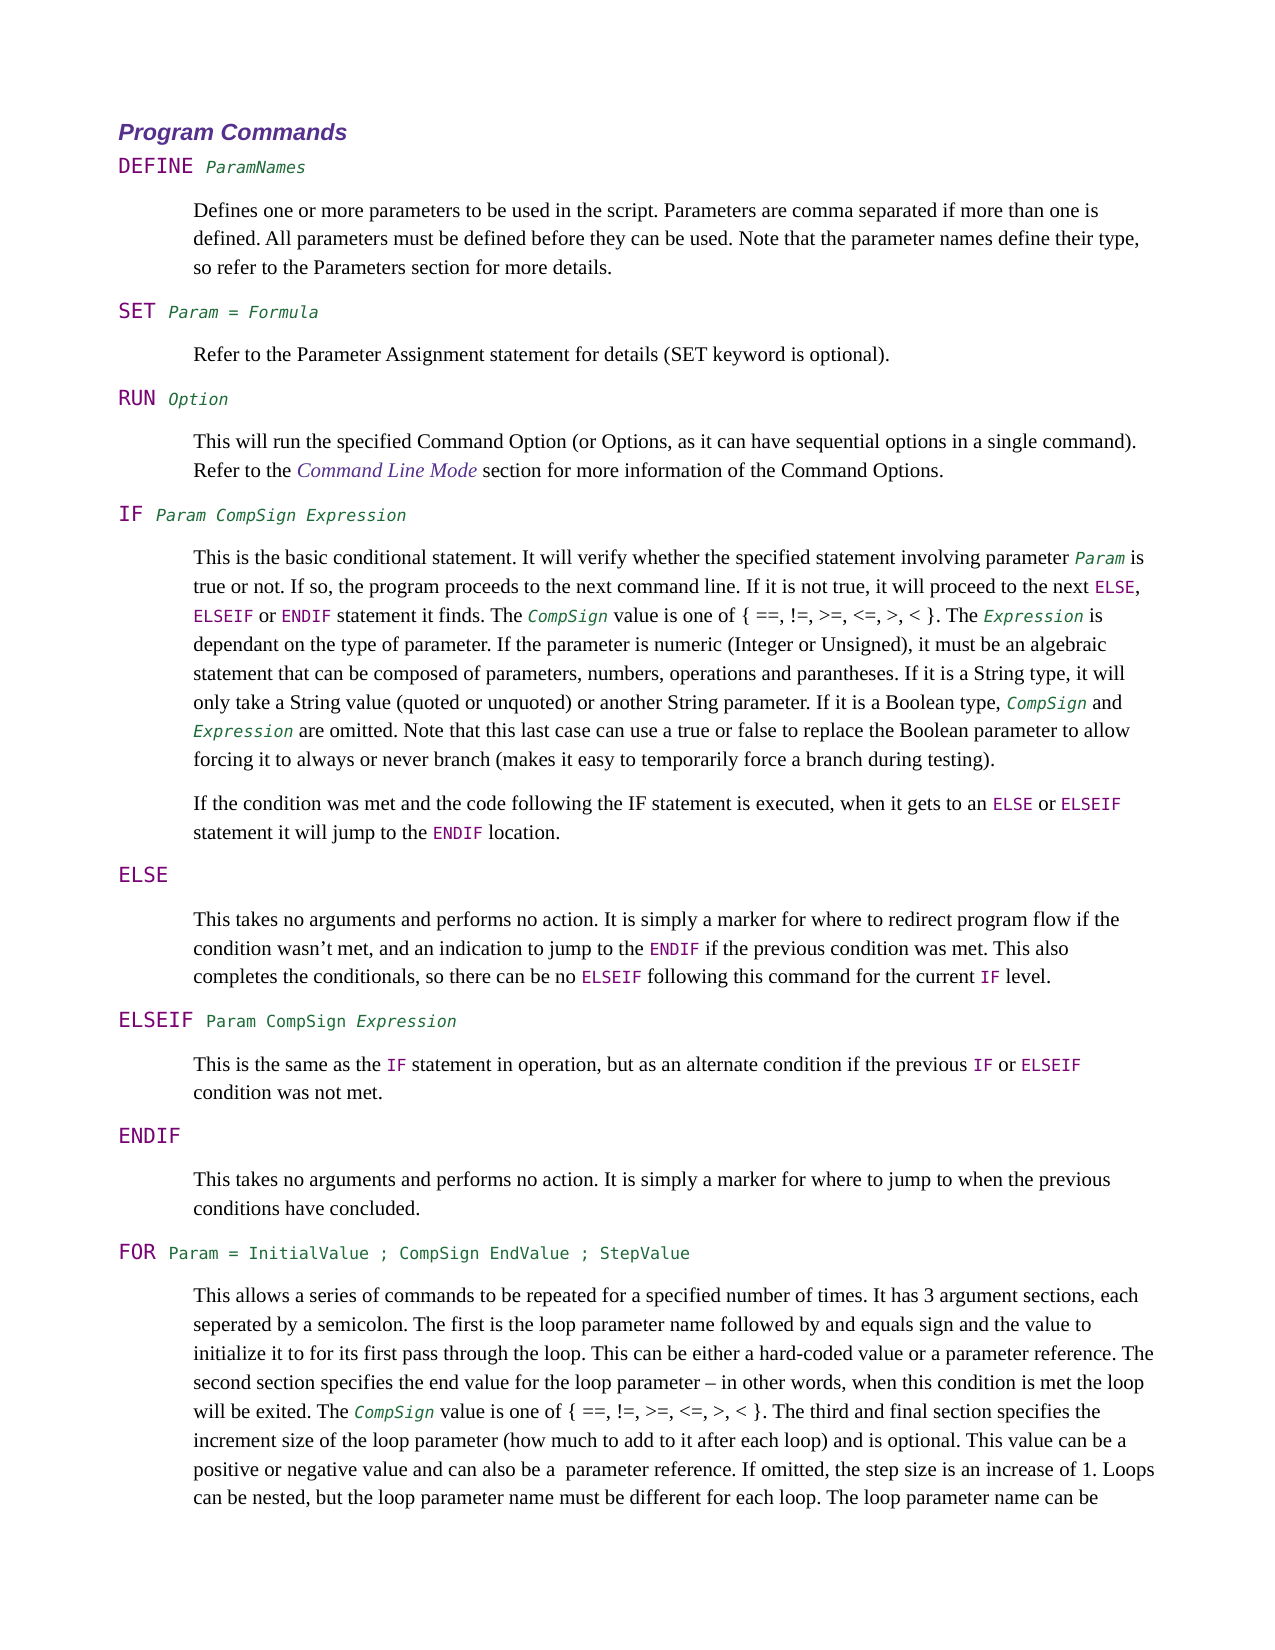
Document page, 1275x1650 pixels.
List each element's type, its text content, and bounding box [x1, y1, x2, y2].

text ELSEIF Param CompSign Expression [118, 1008, 1157, 1032]
subtitle Program Commands [118, 118, 1157, 145]
text DEFINE ParamNames [118, 154, 1157, 178]
text This is the basic conditional statement. It will verify whether the specified statement involving parameter Param is true or not. If so, the program proceeds to the next command line. If it is not true, it will proceed to the next ELSE, ELSEIF or ENDIF statement it finds. The CompSign value is one of { ==, !=, >=, <=, >, < }. The Expression is dependant on the type of parameter. If the parameter is numeric (Integer or Unsigned), it must be an algebraic statement that can be composed of parameters, numbers, operations and parantheses. If it is a String type, it will only take a String value (quoted or unquoted) or another String parameter. If it is a Boolean type, CompSign and Expression are omitted. Note that this last case can use a true or false to replace the Boolean parameter to allow forcing it to always or never branch (makes it easy to temporarily force a branch during testing). [193, 545, 1157, 771]
text This allows a series of commands to be repeated for a specified number of times. It has 3 argument sections, each seperated by a semicolon. The first is the loop parameter name followed by and equals sign and the value to initialize it to for its first pass through the loop. This can be either a hard-coded value or a parameter reference. The second section specifies the end value for the loop parameter – in other words, when this condition is met the loop will be exited. The CompSign value is one of { ==, !=, >=, <=, >, < }. The third and final section specifies the increment size of the loop parameter (how much to add to it after each loop) and is optional. This value can be a positive or negative value and can also be a parameter reference. If omitted, the step size is an increase of 1. Loops can be nested, but the loop parameter name must be different for each loop. The loop parameter name can be [193, 1283, 1157, 1509]
text This takes no arguments and performs no action. It is simply a marker for where to jump to when the previous conditions have concluded. [193, 1167, 1157, 1220]
text ENDIF [118, 1124, 1157, 1148]
text If the condition was met and the code following the IF statement is executed, when it gets to an ELSE or ELSEIF statement it will jump to the ENDIF location. [193, 791, 1157, 844]
text RUN Option [118, 386, 1157, 410]
text Defines one or more parameters to be used in the script. Parameters are comma separated if more than one is defined. All parameters must be defined before they can be used. Note that the parameter names define their type, so refer to the Parameters section for more details. [193, 197, 1157, 279]
text Refer to the Parameter Assignment statement for details (SET keyword is optional). [193, 342, 1157, 366]
text IF Param CompSign Expression [118, 502, 1157, 526]
text This takes no arguments and performs no action. It is simply a marker for where to redirect program flow if the condition wasn’t met, and an indication to jump to the ENDIF if the previous condition was met. This also completes the conditionals, so there can be no ELSEIF following this command for the current IF level. [193, 907, 1157, 988]
text This is the same as the IF statement in operation, but as an alternate condition if the previous IF or ELSEIF condition was not met. [193, 1051, 1157, 1104]
text SET Param = Formula [118, 299, 1157, 323]
text FOR Param = InitialValue ; CompSign EndValue ; StepValue [118, 1240, 1157, 1264]
text This will run the specified Command Option (or Options, as it can have sequential options in a single command). Refer to the Command Line Mode section for more information of the Command Options. [193, 429, 1157, 482]
text ELSE [118, 863, 1157, 887]
